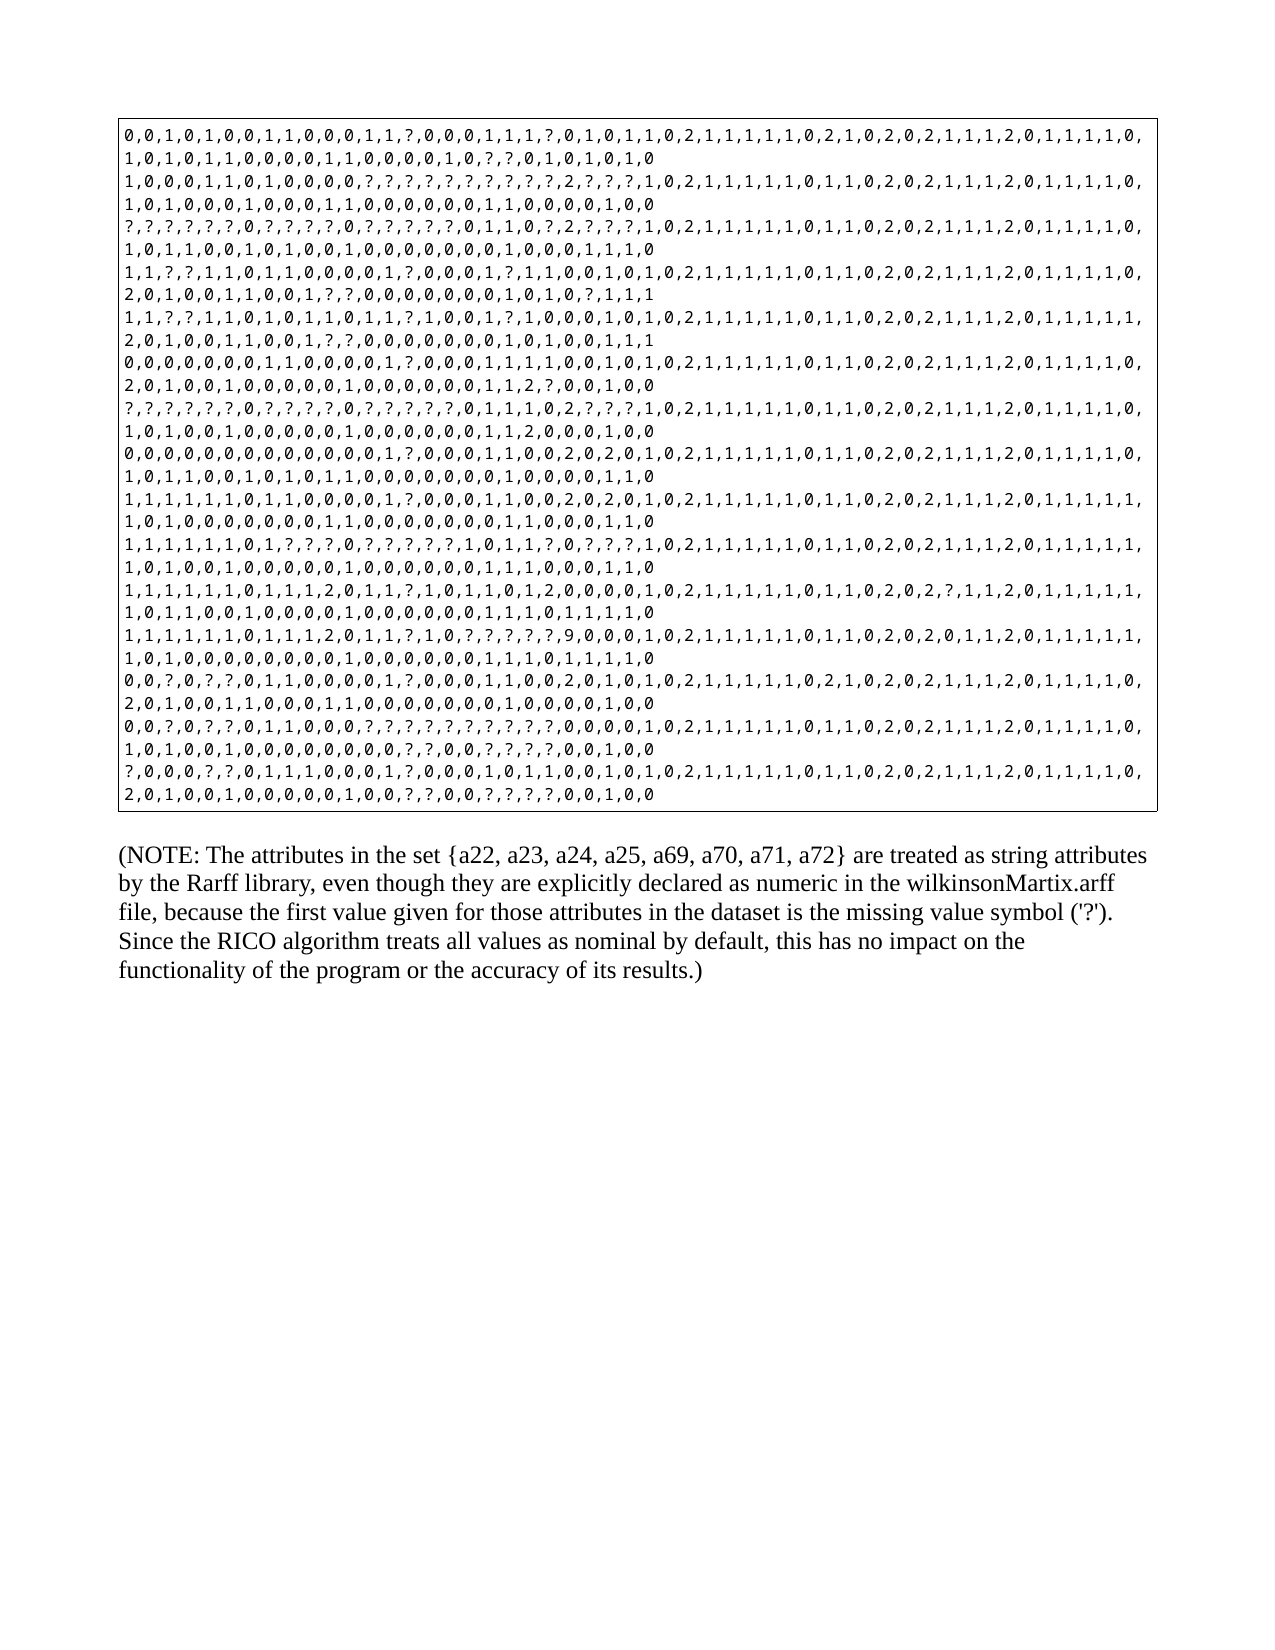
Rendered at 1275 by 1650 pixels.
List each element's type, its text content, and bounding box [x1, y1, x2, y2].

table_header 0,0,1,0,1,0,0,1,1,0,0,0,1,1,?,0,0,0,1,1,1,?,0,1,0,1,1,0,2,1,1,1,1,1,0,2,1,0,2,0,2,1,1,1,2,0,1,1,1,1,0,1,0,1,0,1,1,0,0,0,0,1,1,0,0,0,0,1,0,?,?,0,1,0,1,0,1,0 1,0,0,0,1,1,0,1,0,0,0,0,?,?,?,?,?,?,?,?,?,?,2,?,?,?,1,0,2,1,1,1,1,1,0,1,1,0,2,0,2,1,1,1,2,0,1,1,1,1,0,1,0,1,0,0,0,1,0,0,0,1,1,0,0,0,0,0,0,1,1,0,0,0,0,1,0,0 ?,?,?,?,?,?,0,?,?,?,?,0,?,?,?,?,?,0,1,1,0,?,2,?,?,?,1,0,2,1,1,1,1,1,0,1,1,0,2,0,2,1,1,1,2,0,1,1,1,1,0,1,0,1,1,0,0,1,0,1,0,0,1,0,0,0,0,0,0,0,1,0,0,0,1,1,1,0 1,1,?,?,1,1,0,1,1,0,0,0,0,1,?,0,0,0,1,?,1,1,0,0,1,0,1,0,2,1,1,1,1,1,0,1,1,0,2,0,2,1,1,1,2,0,1,1,1,1,0,2,0,1,0,0,1,1,0,0,1,?,?,0,0,0,0,0,0,0,1,0,1,0,?,1,1,1 1,1,?,?,1,1,0,1,0,1,1,0,1,1,?,1,0,0,1,?,1,0,0,0,1,0,1,0,2,1,1,1,1,1,0,1,1,0,2,0,2,1,1,1,2,0,1,1,1,1,1,2,0,1,0,0,1,1,0,0,1,?,?,0,0,0,0,0,0,0,1,0,1,0,0,1,1,1 0,0,0,0,0,0,0,1,1,0,0,0,0,1,?,0,0,0,1,1,1,1,0,0,1,0,1,0,2,1,1,1,1,1,0,1,1,0,2,0,2,1,1,1,2,0,1,1,1,1,0,2,0,1,0,0,1,0,0,0,0,0,1,0,0,0,0,0,0,1,1,2,?,0,0,1,0,0 ?,?,?,?,?,?,0,?,?,?,?,0,?,?,?,?,?,0,1,1,1,0,2,?,?,?,1,0,2,1,1,1,1,1,0,1,1,0,2,0,2,1,1,1,2,0,1,1,1,1,0,1,0,1,0,0,1,0,0,0,0,0,1,0,0,0,0,0,0,1,1,2,0,0,0,1,0,0 0,0,0,0,0,0,0,0,0,0,0,0,0,1,?,0,0,0,1,1,0,0,2,0,2,0,1,0,2,1,1,1,1,1,0,1,1,0,2,0,2,1,1,1,2,0,1,1,1,1,0,1,0,1,1,0,0,1,0,1,0,1,1,0,0,0,0,0,0,0,1,0,0,0,0,1,1,0 1,1,1,1,1,1,0,1,1,0,0,0,0,1,?,0,0,0,1,1,0,0,2,0,2,0,1,0,2,1,1,1,1,1,0,1,1,0,2,0,2,1,1,1,2,0,1,1,1,1,1,1,0,1,0,0,0,0,0,0,0,1,1,0,0,0,0,0,0,0,1,1,0,0,0,1,1,0 1,1,1,1,1,1,0,1,?,?,?,0,?,?,?,?,?,1,0,1,1,?,0,?,?,?,1,0,2,1,1,1,1,1,0,1,1,0,2,0,2,1,1,1,2,0,1,1,1,1,1,1,0,1,0,0,1,0,0,0,0,0,1,0,0,0,0,0,0,1,1,1,0,0,0,1,1,0 1,1,1,1,1,1,0,1,1,1,2,0,1,1,?,1,0,1,1,0,1,2,0,0,0,0,1,0,2,1,1,1,1,1,0,1,1,0,2,0,2,?,1,1,2,0,1,1,1,1,1,1,0,1,1,0,0,1,0,0,0,0,1,0,0,0,0,0,0,1,1,1,0,1,1,1,1,0 1,1,1,1,1,1,0,1,1,1,2,0,1,1,?,1,0,?,?,?,?,?,9,0,0,0,1,0,2,1,1,1,1,1,0,1,1,0,2,0,2,0,1,1,2,0,1,1,1,1,1,1,0,1,0,0,0,0,0,0,0,0,1,0,0,0,0,0,0,1,1,1,0,1,1,1,1,0 0,0,?,0,?,?,0,1,1,0,0,0,0,1,?,0,0,0,1,1,0,0,2,0,1,0,1,0,2,1,1,1,1,1,0,2,1,0,2,0,2,1,1,1,2,0,1,1,1,1,0,2,0,1,0,0,1,1,0,0,0,1,1,0,0,0,0,0,0,0,1,0,0,0,0,1,0,0 0,0,?,0,?,?,0,1,1,0,0,0,?,?,?,?,?,?,?,?,?,?,0,0,0,0,1,0,2,1,1,1,1,1,0,1,1,0,2,0,2,1,1,1,2,0,1,1,1,1,0,1,0,1,0,0,1,0,0,0,0,0,0,0,0,?,?,0,0,?,?,?,?,0,0,1,0,0 ?,0,0,0,?,?,0,1,1,1,0,0,0,1,?,0,0,0,1,0,1,1,0,0,1,0,1,0,2,1,1,1,1,1,0,1,1,0,2,0,2,1,1,1,2,0,1,1,1,1,0,2,0,1,0,0,1,0,0,0,0,0,1,0,0,?,?,0,0,?,?,?,?,0,0,1,0,0 [119, 119, 1157, 811]
text (NOTE: The attributes in the set {a22, a23, a24, a25, a69, a70, a71, a72} are treated as string attributes by the Rarff library, even though they are explicitly declared as numeric in the wilkinsonMartix.arff file, because the first value given for those attributes in the dataset is the missing value symbol ('?'). Since the RICO algorithm treats all values as nominal by default, this has no impact on the functionality of the program or the accuracy of its results.) [118, 840, 1157, 983]
